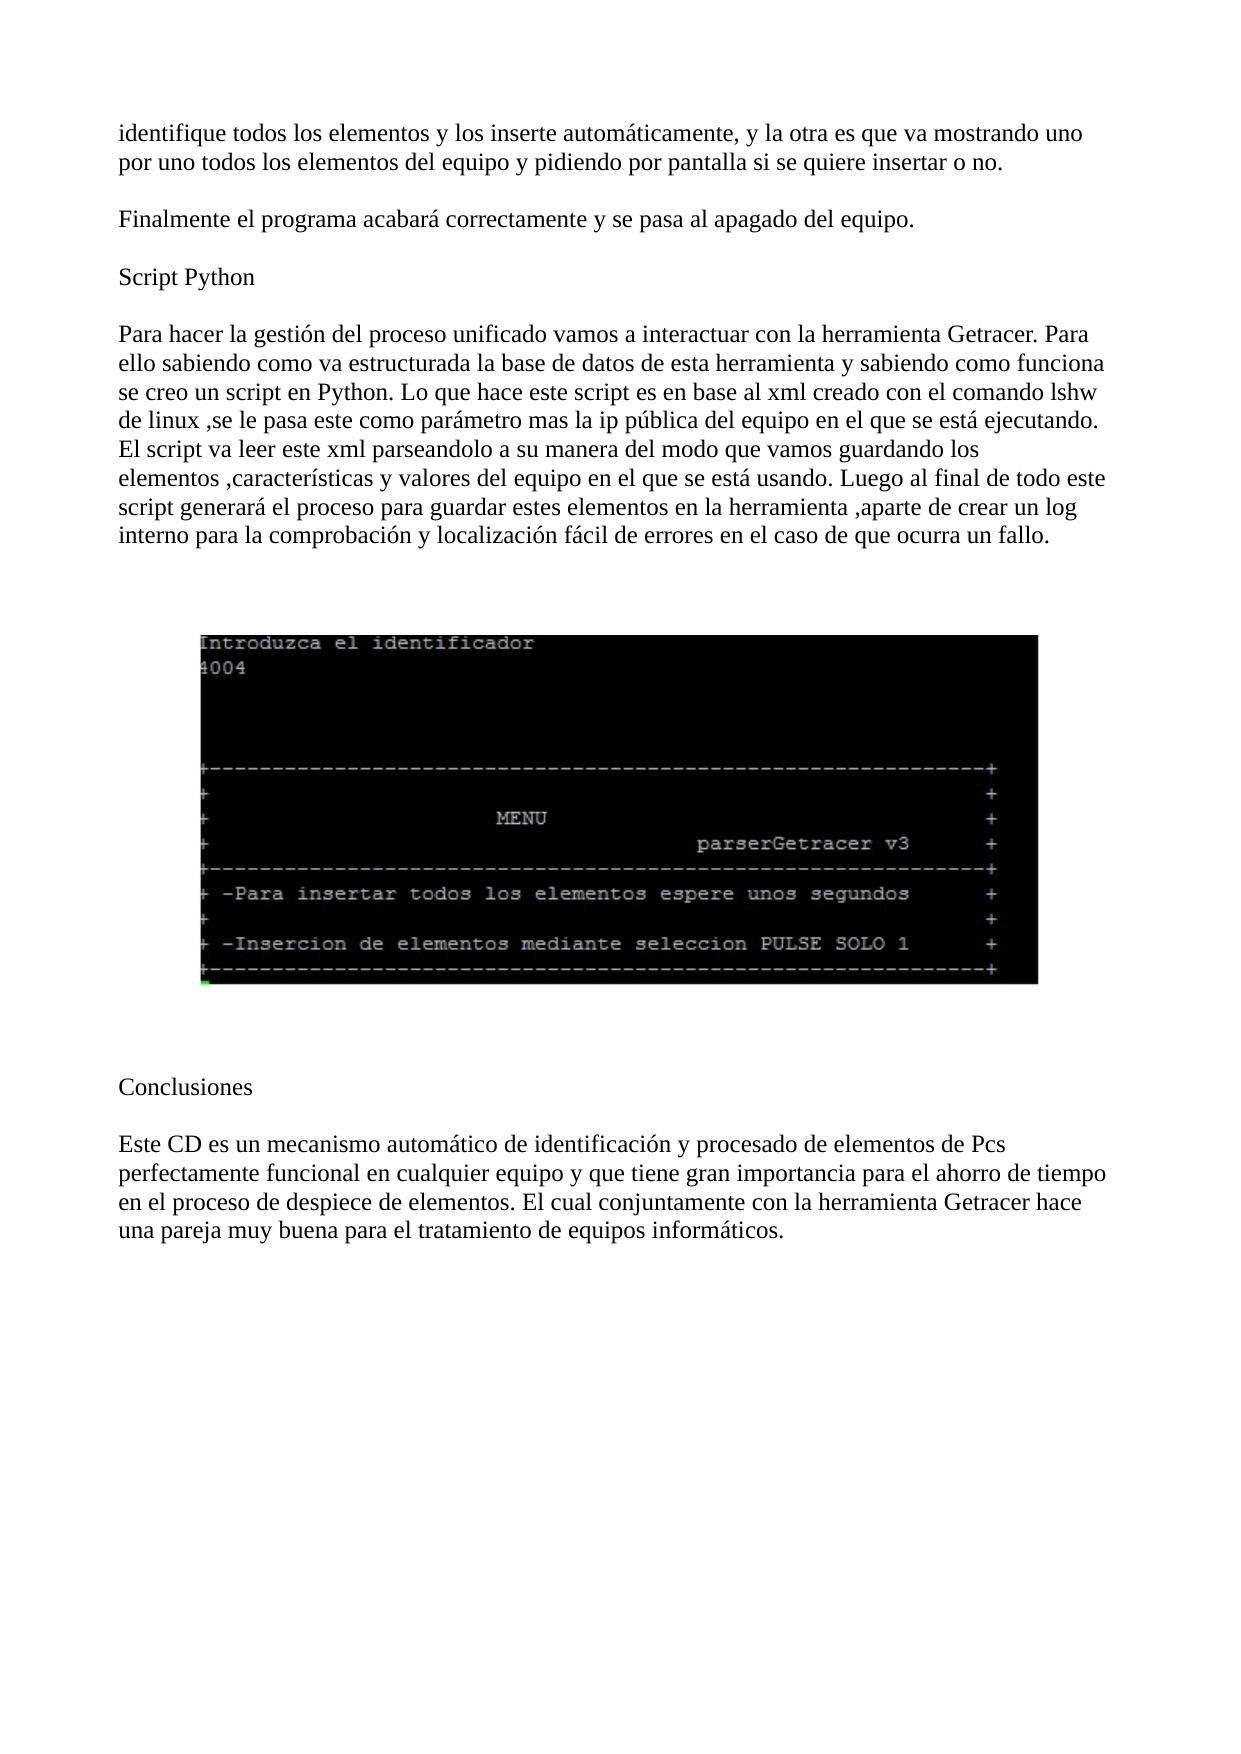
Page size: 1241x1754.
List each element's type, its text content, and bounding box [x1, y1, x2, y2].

text Conclusiones [118, 1072, 1122, 1101]
text Finalmente el programa acabará correctamente y se pasa al apagado del equipo. [118, 204, 1122, 233]
text Para hacer la gestión del proceso unificado vamos a interactuar con la herramienta Getracer. Para ello sabiendo como va estructurada la base de datos de esta herramienta y sabiendo como funciona se creo un script en Python. Lo que hace este script es en base al xml creado con el comando lshw de linux ,se le pasa este como parámetro mas la ip pública del equipo en el que se está ejecutando. El script va leer este xml parseandolo a su manera del modo que vamos guardando los elementos ,características y valores del equipo en el que se está usando. Luego al final de todo este script generará el proceso para guardar estes elementos en la herramienta ,aparte de crear un log interno para la comprobación y localización fácil de errores en el caso de que ocurra un fallo. [118, 319, 1122, 549]
text identifique todos los elementos y los inserte automáticamente, y la otra es que va mostrando uno por uno todos los elementos del equipo y pidiendo por pantalla si se quiere insertar o no. [118, 118, 1122, 176]
text Script Python [118, 262, 1122, 291]
text Este CD es un mecanismo automático de identificación y procesado de elementos de Pcs perfectamente funcional en cualquier equipo y que tiene gran importancia para el ahorro de tiempo en el proceso de despiece de elementos. El cual conjuntamente con la herramienta Getracer hace una pareja muy buena para el tratamiento de equipos informáticos. [118, 1129, 1122, 1244]
picture [200, 635, 1040, 986]
